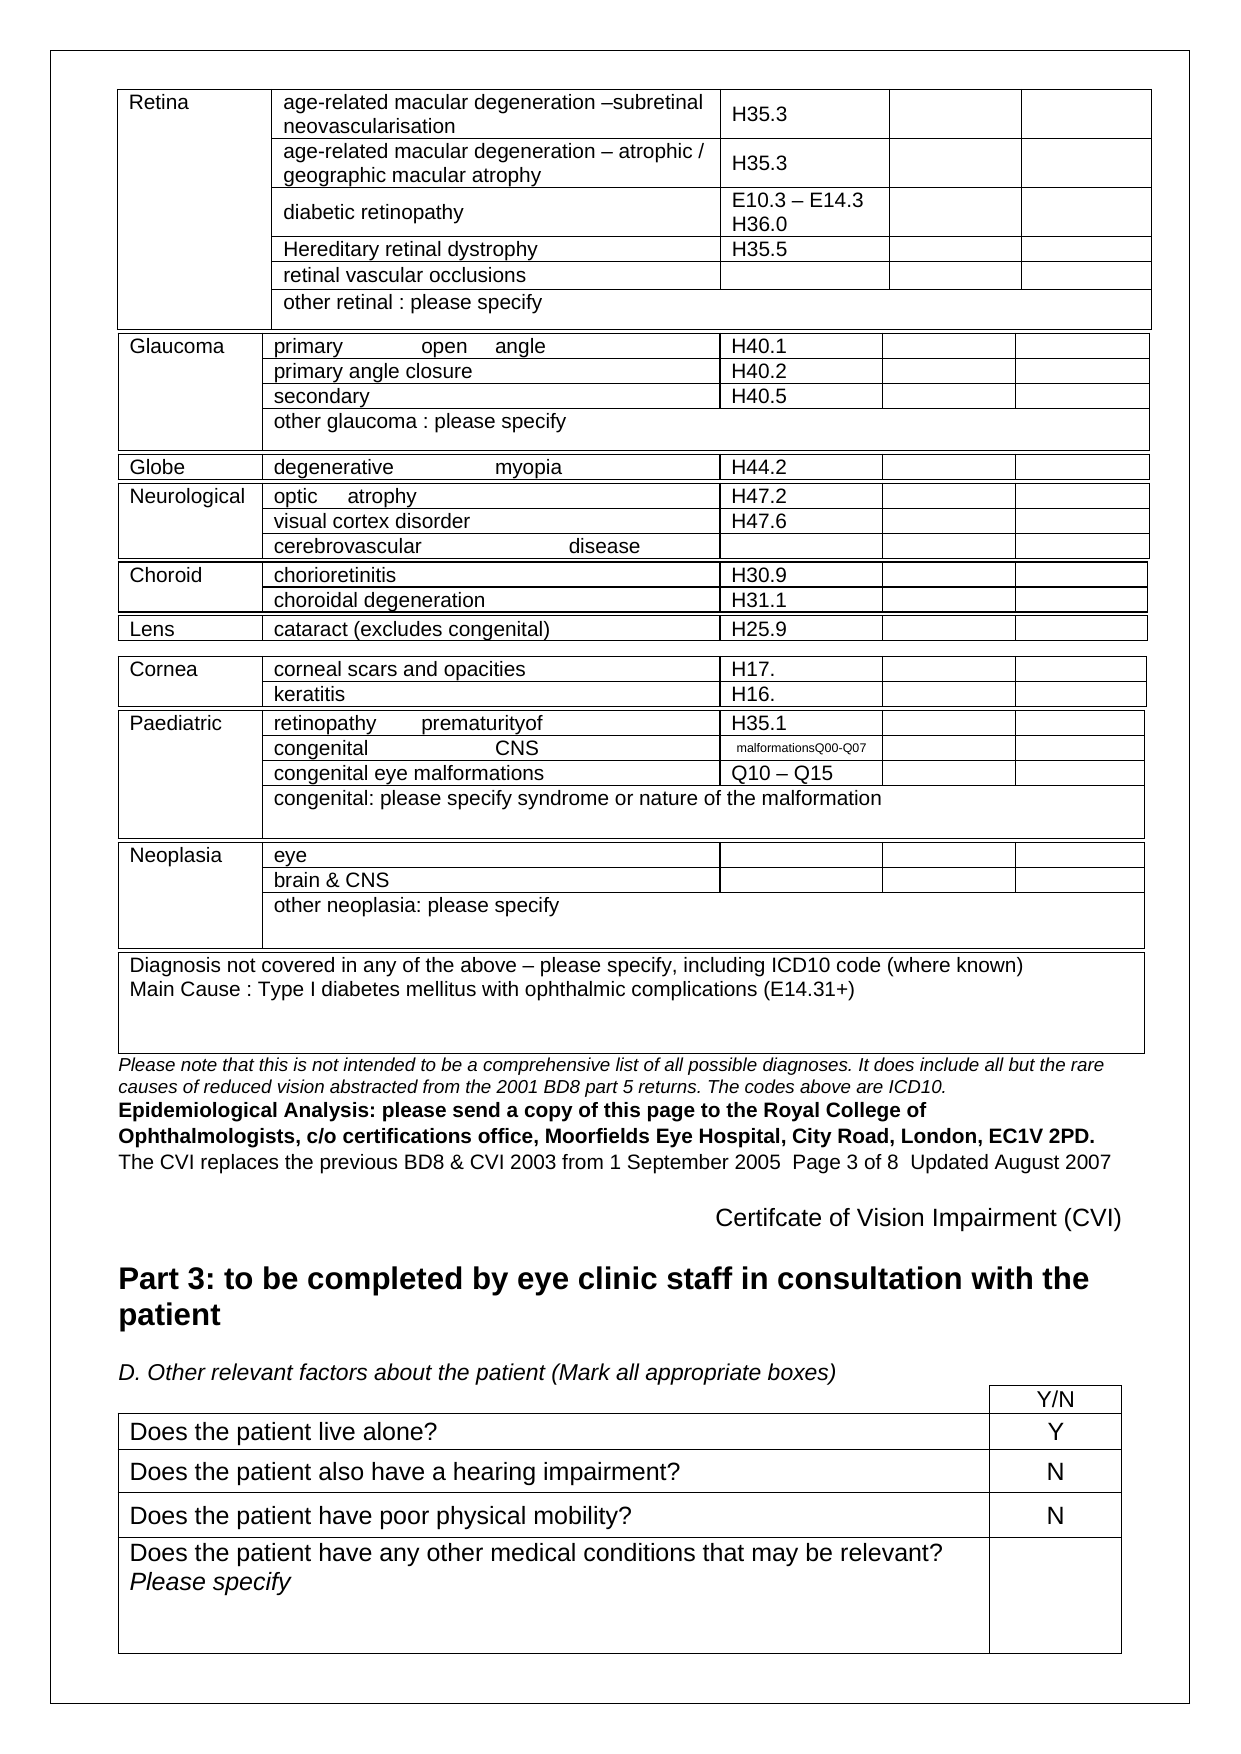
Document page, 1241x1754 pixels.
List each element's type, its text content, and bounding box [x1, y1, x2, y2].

table_cell [1016, 509, 1149, 532]
table_header [1016, 455, 1149, 478]
table_cell [1022, 262, 1151, 289]
table_header H30.9 [721, 563, 882, 586]
table_cell [1022, 90, 1151, 138]
table_header Glaucoma [119, 334, 262, 449]
table_cell N [990, 1493, 1121, 1537]
text Epidemiological Analysis: please send a copy of this page to the Royal College of Ophthalmologists, c/o certifications office, Moorfields Eye Hospital, City Road, London, EC1V 2PD. [118, 1097, 1112, 1148]
table_cell Does the patient have any other medical conditions that may be relevant? Please specify [119, 1538, 989, 1653]
table_cell primary angle closure [263, 359, 719, 382]
table_header [883, 616, 1015, 640]
table_header H47.2 [721, 484, 882, 507]
table_cell [883, 682, 1015, 706]
table_header [721, 843, 882, 867]
text The CVI replaces the previous BD8 & CVI 2003 from 1 September 2005 Page 3 of 8 Updated August 2007 [118, 1150, 1122, 1174]
table_header Y/N [990, 1386, 1121, 1412]
table_header Choroid [119, 563, 262, 611]
table_header [118, 1385, 989, 1412]
table_cell [883, 868, 1015, 892]
table_cell Does the patient have poor physical mobility? [119, 1493, 989, 1537]
table_cell Q10 – Q15 [721, 761, 882, 785]
table_cell H31.1 [721, 588, 882, 611]
table_header H17. [721, 657, 882, 681]
table_cell [890, 237, 1021, 261]
table_cell Hereditary retinal dystrophy [272, 237, 720, 261]
table_cell H35.3 [721, 139, 889, 187]
table_cell [721, 534, 882, 557]
table_cell [890, 262, 1021, 289]
table_cell secondary [263, 384, 719, 407]
table_header Diagnosis not covered in any of the above – please specify, including ICD10 code (where known) [119, 953, 1144, 977]
table_cell Y [990, 1414, 1121, 1449]
table_header [1016, 484, 1149, 507]
table_cell malformationsQ00-Q07 [721, 736, 882, 760]
table_header Paediatric [119, 711, 262, 838]
table_cell other retinal : please specify [272, 290, 1151, 328]
table_header [1016, 657, 1146, 681]
table_header [1016, 563, 1147, 586]
table_cell other neoplasia: please specify [263, 893, 1144, 948]
table_header Neurological [119, 484, 262, 557]
table_header Neoplasia [119, 843, 262, 948]
table_header H35.1 [721, 711, 882, 735]
table_header cataract (excludes congenital) [263, 616, 719, 640]
table_header H25.9 [721, 616, 882, 640]
table_header [1016, 334, 1149, 357]
table_header [1016, 843, 1144, 867]
table_cell H35.3 [721, 90, 889, 138]
table_header Globe [119, 455, 262, 478]
table_cell [721, 262, 889, 289]
table_cell [883, 761, 1015, 785]
table_cell [1016, 534, 1149, 557]
table_cell [890, 90, 1021, 138]
table_cell visual cortex disorder [263, 509, 719, 532]
table_cell H47.6 [721, 509, 882, 532]
table_cell H40.2 [721, 359, 882, 382]
table_cell H40.5 [721, 384, 882, 407]
table_cell [1016, 588, 1147, 611]
table_header retinopathy prematurityof [263, 711, 719, 735]
table_cell [883, 359, 1015, 382]
table_header [883, 657, 1015, 681]
table_cell [883, 736, 1015, 760]
table_cell keratitis [263, 682, 719, 706]
table_cell [1022, 139, 1151, 187]
table_cell congenital eye malformations [263, 761, 719, 785]
table_header primary open angle [263, 334, 719, 357]
table_cell Does the patient live alone? [119, 1414, 989, 1449]
table_cell congenital CNS [263, 736, 719, 760]
table_header [883, 563, 1015, 586]
table_cell [890, 139, 1021, 187]
table_cell brain & CNS [263, 868, 719, 892]
table_cell [1016, 761, 1144, 785]
table_header [883, 843, 1015, 867]
table_header [883, 711, 1015, 735]
table_cell [1016, 682, 1146, 706]
text Part 3: to be completed by eye clinic staff in consultation with the patient [118, 1260, 1122, 1332]
table_cell other glaucoma : please specify [263, 409, 1149, 449]
table_cell [990, 1538, 1121, 1653]
table_header Cornea [119, 657, 262, 706]
table_cell Retina [118, 90, 271, 328]
table_cell [1016, 359, 1149, 382]
table_cell choroidal degeneration [263, 588, 719, 611]
table_cell congenital: please specify syndrome or nature of the malformation [263, 786, 1144, 838]
table_header optic atrophy [263, 484, 719, 507]
table_header degenerative myopia [263, 455, 719, 478]
table_cell H35.5 [721, 237, 889, 261]
table_cell Does the patient also have a hearing impairment? [119, 1450, 989, 1492]
table_header H40.1 [721, 334, 882, 357]
table_cell [883, 534, 1015, 557]
table_header Lens [119, 616, 262, 640]
table_cell [1016, 384, 1149, 407]
table_cell [1022, 237, 1151, 261]
table_cell retinal vascular occlusions [272, 262, 720, 289]
table_cell [883, 384, 1015, 407]
table_cell [883, 588, 1015, 611]
text Please note that this is not intended to be a comprehensive list of all possible diagnoses. It does include all but the rare causes of reduced vision abstracted from the 2001 BD8 part 5 returns. The codes above are ICD10. [118, 1054, 1122, 1097]
table_header eye [263, 843, 719, 867]
table_header corneal scars and opacities [263, 657, 719, 681]
table_cell [1022, 188, 1151, 236]
text Certifcate of Vision Impairment (CVI) [118, 1203, 1122, 1232]
table_cell age-related macular degeneration – atrophic / geographic macular atrophy [272, 139, 720, 187]
table_cell [890, 188, 1021, 236]
table_header [883, 484, 1015, 507]
table_cell [1016, 868, 1144, 892]
table_header H44.2 [721, 455, 882, 478]
table_header [1016, 711, 1144, 735]
table_cell H16. [721, 682, 882, 706]
table_cell diabetic retinopathy [272, 188, 720, 236]
table_cell [1016, 736, 1144, 760]
table_cell [721, 868, 882, 892]
table_cell [883, 509, 1015, 532]
table_cell N [990, 1450, 1121, 1492]
table_cell E10.3 – E14.3 H36.0 [721, 188, 889, 236]
table_cell Main Cause : Type I diabetes mellitus with ophthalmic complications (E14.31+) [119, 977, 1144, 1053]
table_cell age-related macular degeneration –subretinal neovascularisation [272, 90, 720, 138]
table_header [883, 334, 1015, 357]
table_header [883, 455, 1015, 478]
text D. Other relevant factors about the patient (Mark all appropriate boxes) [118, 1359, 1122, 1385]
table_header chorioretinitis [263, 563, 719, 586]
table_header [1016, 616, 1147, 640]
table_cell cerebrovascular disease [263, 534, 719, 557]
